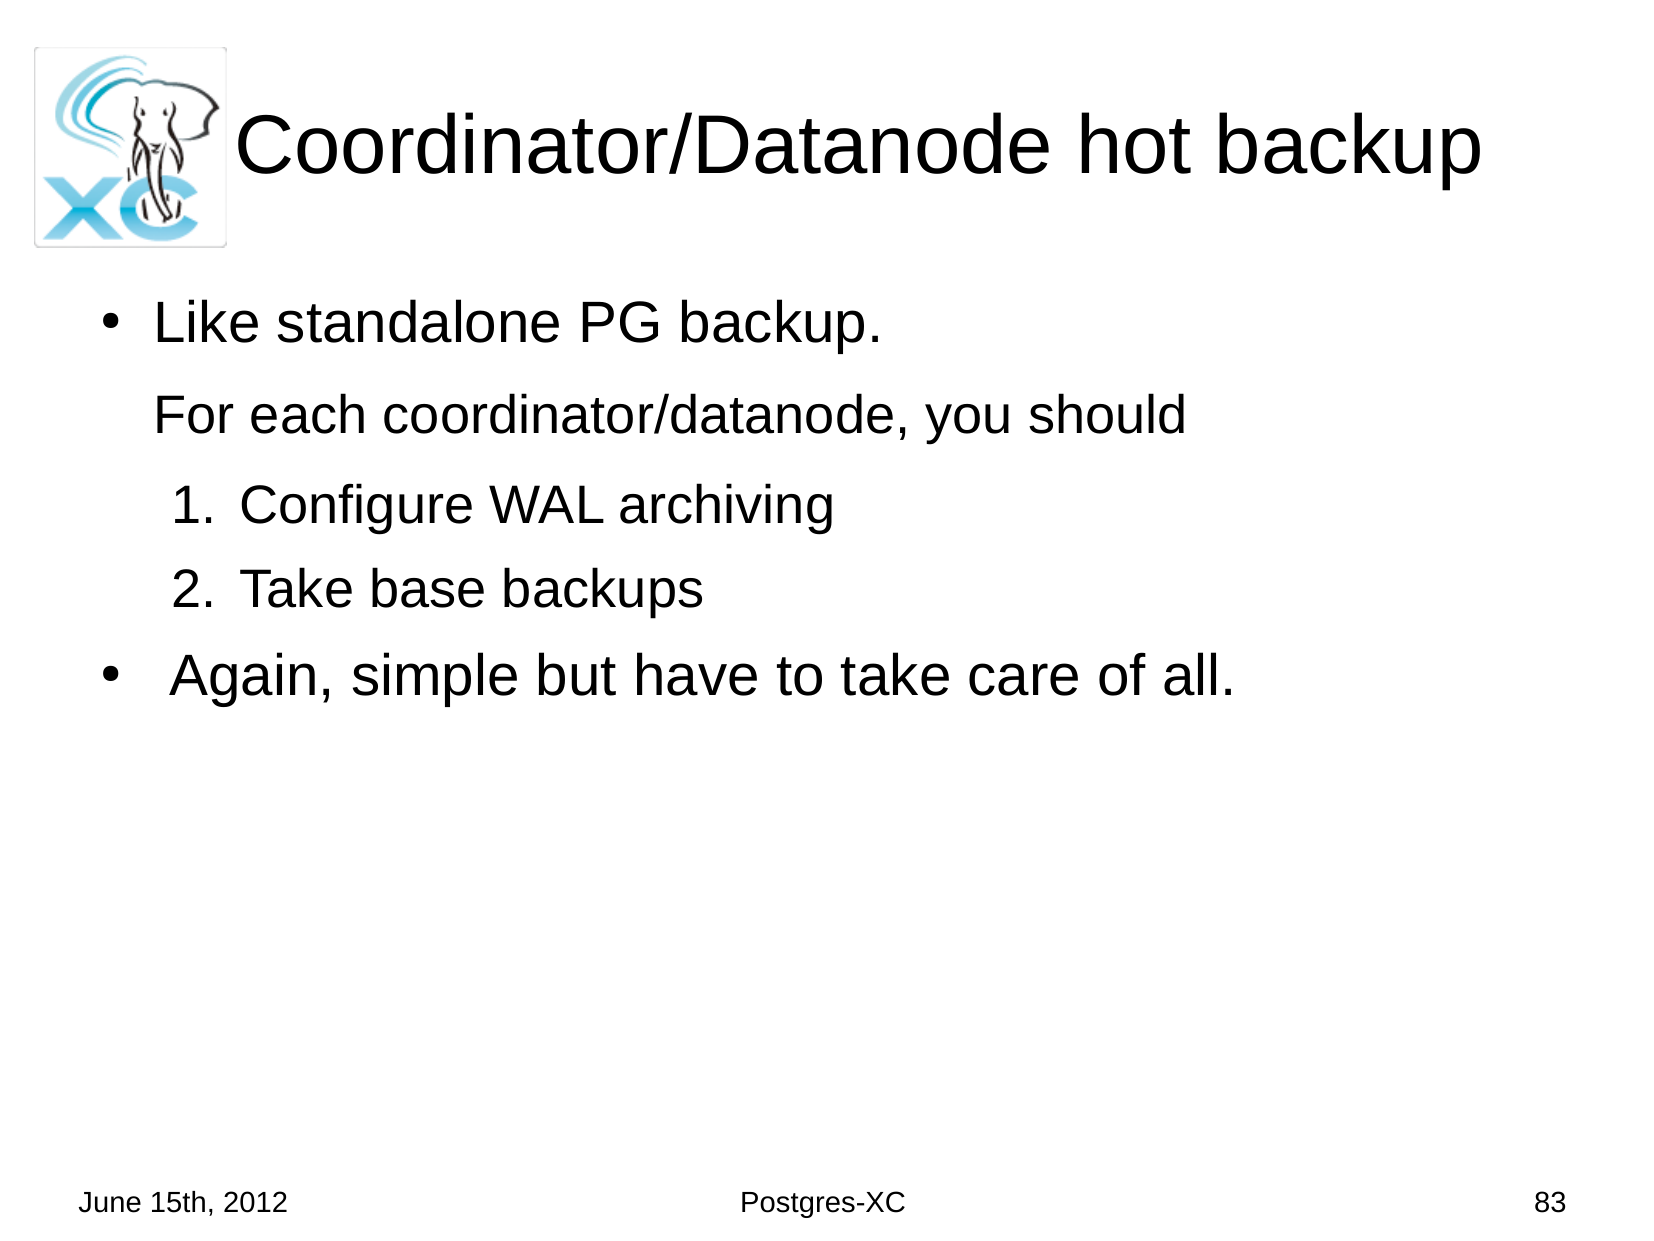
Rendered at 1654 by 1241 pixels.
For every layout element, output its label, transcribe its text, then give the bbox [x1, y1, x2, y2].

title Coordinator/Datanode hot backup [234, 40, 1599, 248]
picture [34, 47, 227, 248]
list Like standalone PG backup. For each coordinator/datanode, you should Configure WAL archiving Take base backups Again, simple but have to take care of all. [82, 290, 1571, 1109]
